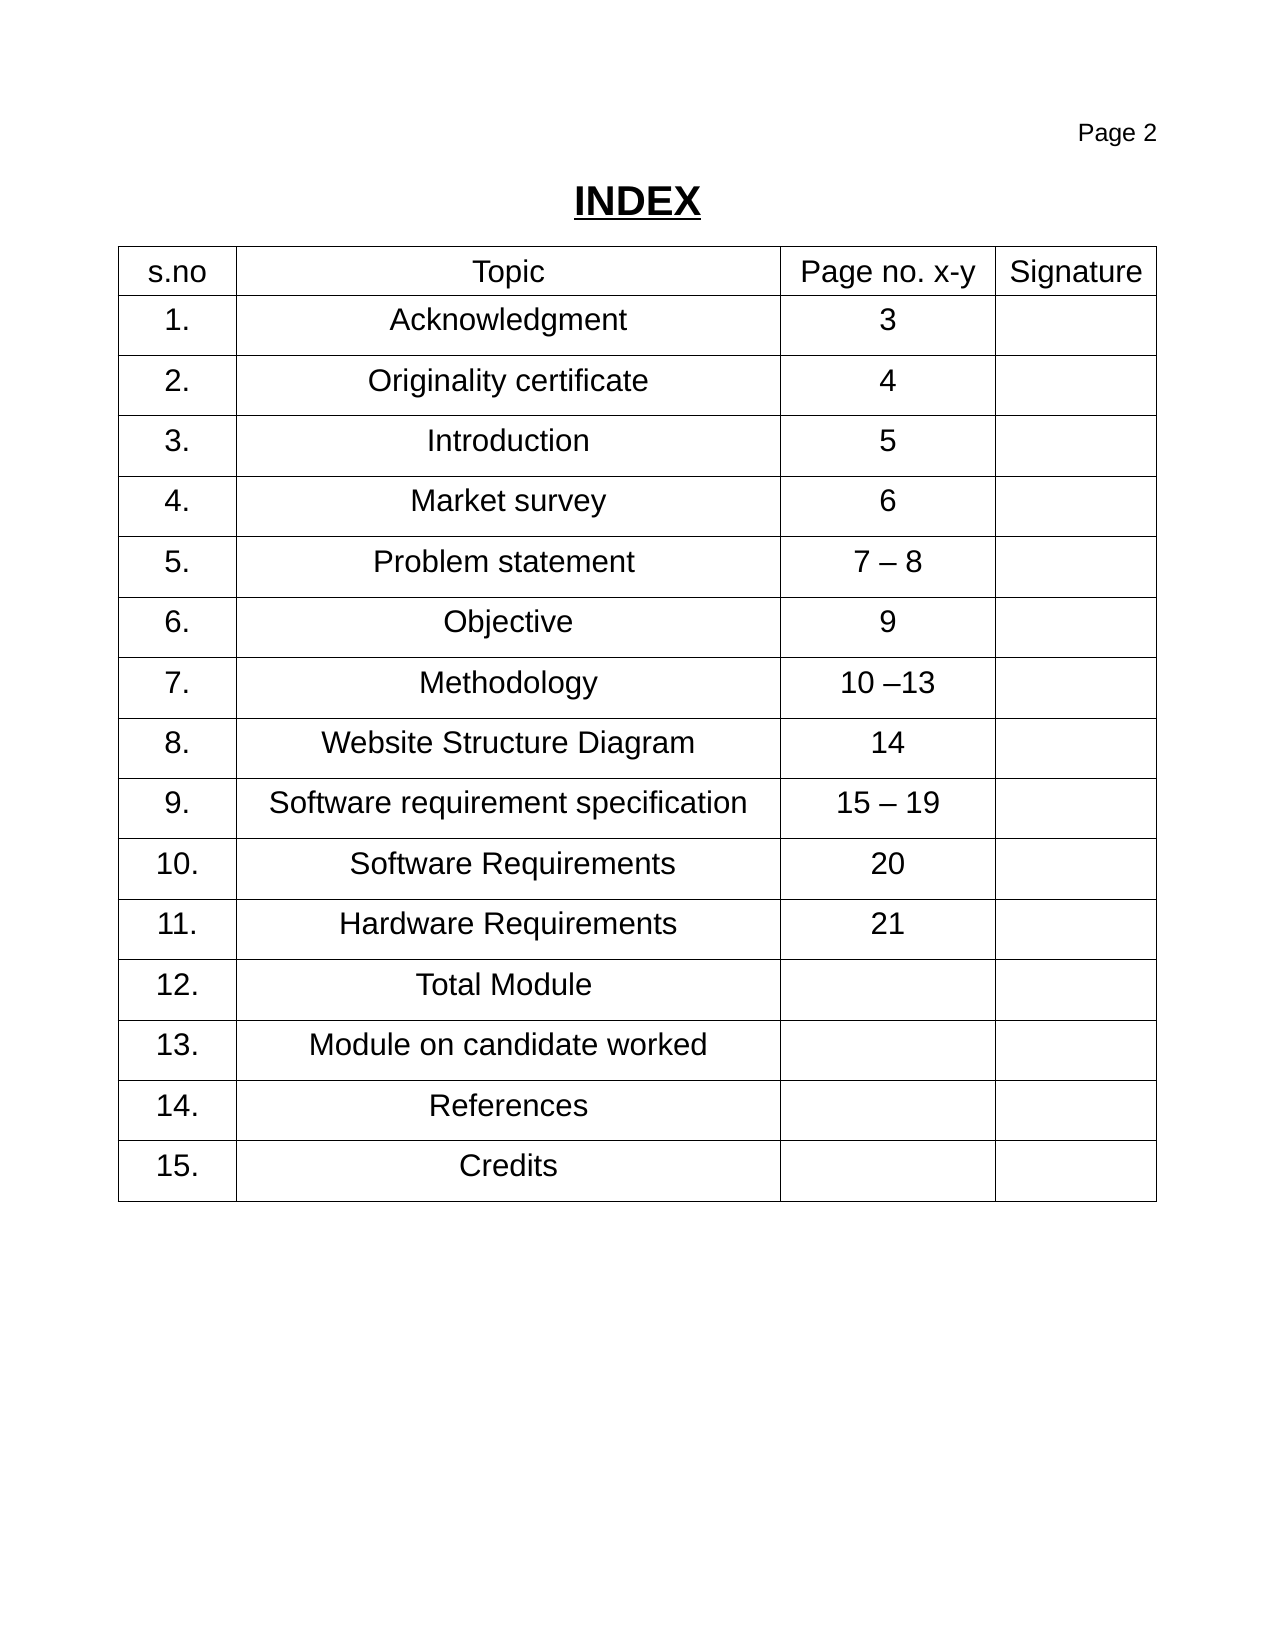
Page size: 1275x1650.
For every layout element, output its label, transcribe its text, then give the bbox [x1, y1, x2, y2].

table_cell 3. [119, 416, 236, 476]
table_cell 15 – 19 [781, 779, 995, 838]
table_cell [996, 537, 1156, 597]
table_cell 4. [119, 477, 236, 536]
table_header s.no [119, 247, 236, 294]
text INDEX [118, 176, 1157, 224]
table_cell 10. [119, 839, 236, 899]
table_cell [996, 900, 1156, 959]
table_cell 20 [781, 839, 995, 899]
table_cell [996, 598, 1156, 657]
table_cell Credits [237, 1141, 780, 1201]
table_cell [996, 477, 1156, 536]
table_cell [996, 1141, 1156, 1201]
table_cell 14. [119, 1081, 236, 1140]
table_cell [996, 1081, 1156, 1140]
table_cell [996, 960, 1156, 1019]
table_cell 6 [781, 477, 995, 536]
table_cell References [237, 1081, 780, 1140]
table_cell Objective [237, 598, 780, 657]
table_cell Module on candidate worked [237, 1021, 780, 1080]
table_cell Problem statement [237, 537, 780, 597]
table_cell Originality certificate [237, 356, 780, 415]
table_cell [996, 839, 1156, 899]
table_cell [996, 658, 1156, 717]
table_cell Software requirement specification [237, 779, 780, 838]
table_cell 6. [119, 598, 236, 657]
table_cell [781, 1021, 995, 1080]
table_header Signature [996, 247, 1156, 294]
table_cell 15. [119, 1141, 236, 1201]
table_cell Total Module [237, 960, 780, 1019]
table_cell 7 – 8 [781, 537, 995, 597]
table_cell Software Requirements [237, 839, 780, 899]
table_cell 5 [781, 416, 995, 476]
table_header Topic [237, 247, 780, 294]
table_cell 2. [119, 356, 236, 415]
table_cell [996, 1021, 1156, 1080]
table_cell 7. [119, 658, 236, 717]
table_cell Hardware Requirements [237, 900, 780, 959]
table_cell 14 [781, 719, 995, 778]
table_cell 21 [781, 900, 995, 959]
table_cell 13. [119, 1021, 236, 1080]
table_cell Methodology [237, 658, 780, 717]
table_cell [996, 779, 1156, 838]
table_cell 4 [781, 356, 995, 415]
table_cell [996, 416, 1156, 476]
table_cell [996, 356, 1156, 415]
table_cell Introduction [237, 416, 780, 476]
table_cell 8. [119, 719, 236, 778]
table_cell [781, 1141, 995, 1201]
table_cell [996, 719, 1156, 778]
table_cell 9 [781, 598, 995, 657]
table_header Page no. x-y [781, 247, 995, 294]
table_cell 11. [119, 900, 236, 959]
table_cell Market survey [237, 477, 780, 536]
table_cell [781, 960, 995, 1019]
table_cell 9. [119, 779, 236, 838]
table_cell 10 –13 [781, 658, 995, 717]
table_cell 1. [119, 296, 236, 355]
table_cell Website Structure Diagram [237, 719, 780, 778]
table_cell [996, 296, 1156, 355]
table_cell [781, 1081, 995, 1140]
table_cell 5. [119, 537, 236, 597]
table_cell 12. [119, 960, 236, 1019]
table_cell 3 [781, 296, 995, 355]
table_cell Acknowledgment [237, 296, 780, 355]
